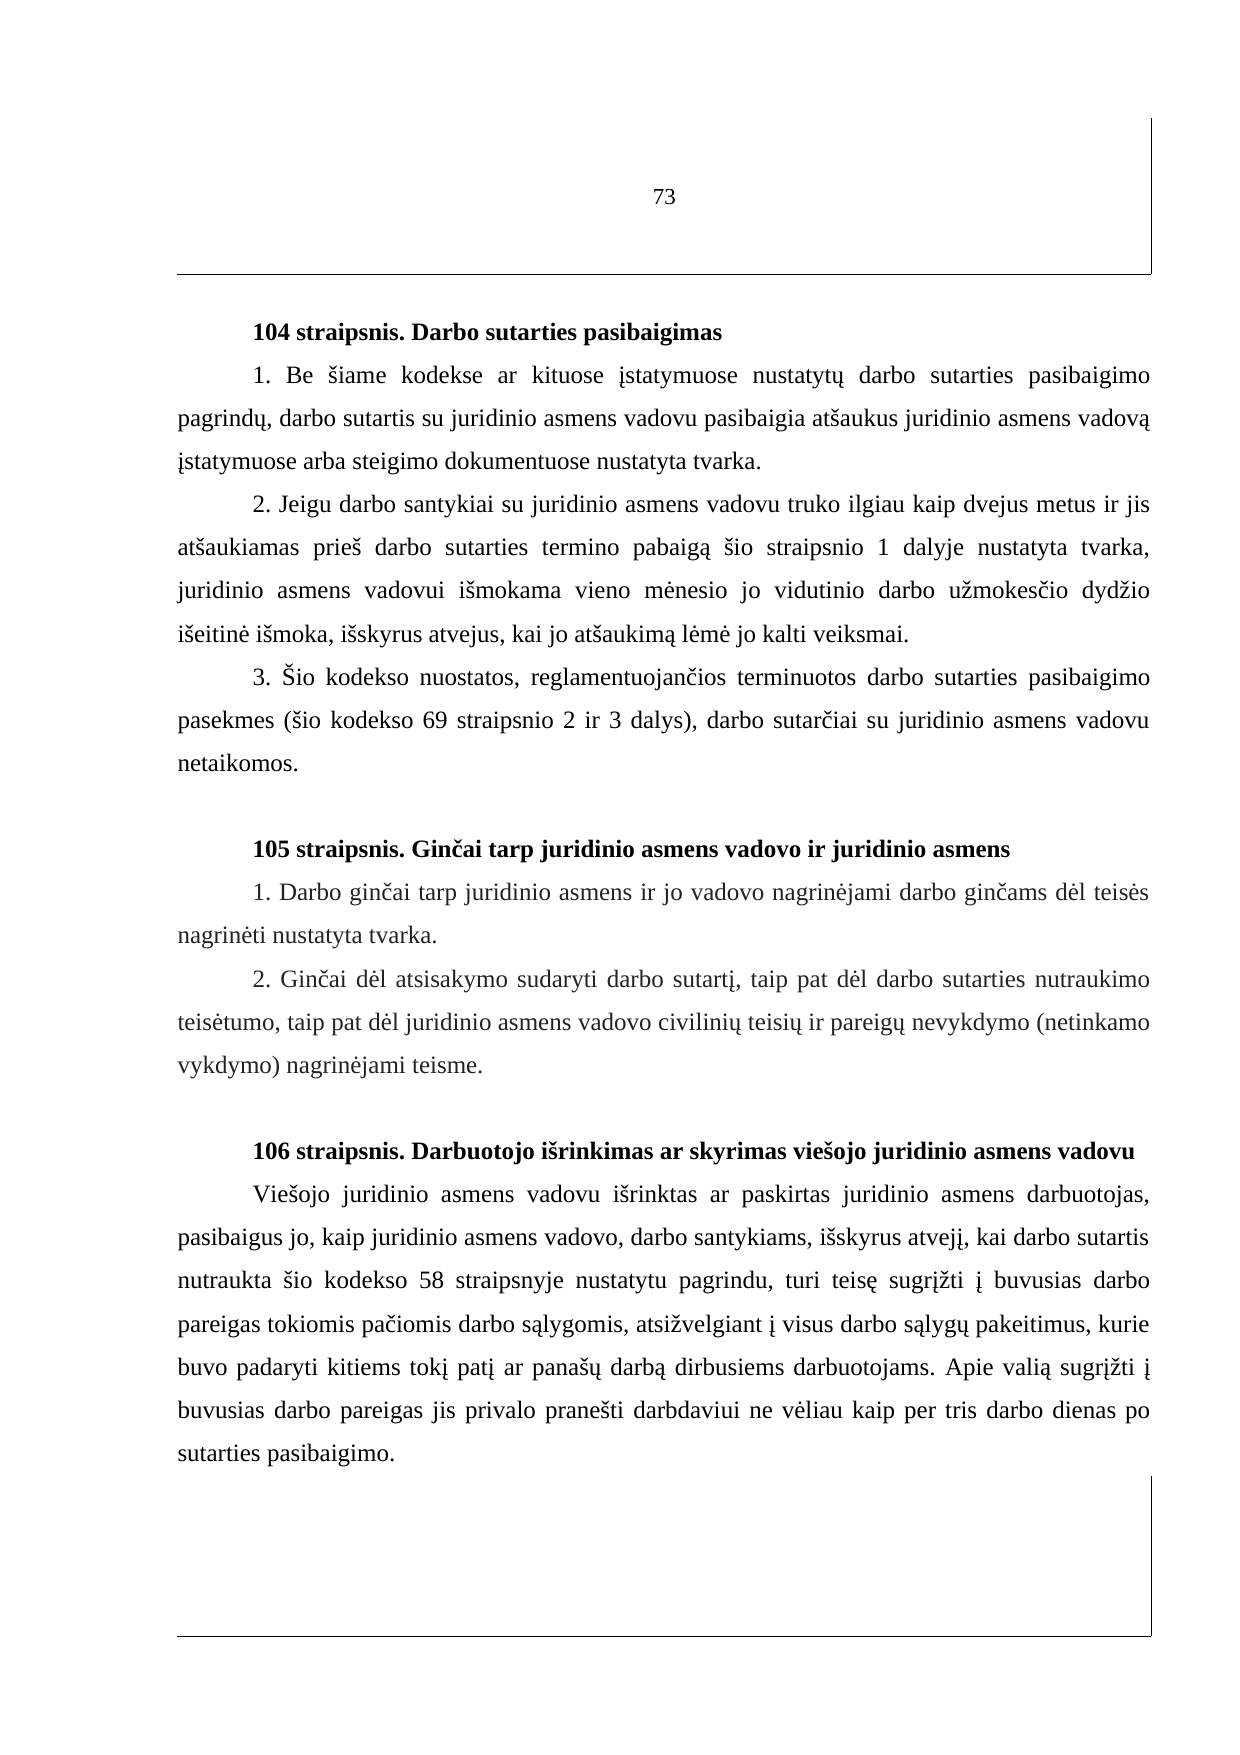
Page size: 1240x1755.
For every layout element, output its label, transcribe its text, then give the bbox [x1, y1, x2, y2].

text 1. Darbo ginčai tarp juridinio asmens ir jo vadovo nagrinėjami darbo ginčams dėl teisės nagrinėti nustatyta tvarka. [177, 877, 1151, 949]
text 2. Jeigu darbo santykiai su juridinio asmens vadovu truko ilgiau kaip dvejus metus ir jis atšaukiamas prieš darbo sutarties termino pabaigą šio straipsnio 1 dalyje nustatyta tvarka, juridinio asmens vadovui išmokama vieno mėnesio jo vidutinio darbo užmokesčio dydžio išeitinė išmoka, išskyrus atvejus, kai jo atšaukimą lėmė jo kalti veiksmai. [177, 489, 1151, 647]
text 106 straipsnis. Darbuotojo išrinkimas ar skyrimas viešojo juridinio asmens vadovu [177, 1136, 1151, 1165]
text 105 straipsnis. Ginčai tarp juridinio asmens vadovo ir juridinio asmens [177, 834, 1151, 863]
text 2. Ginčai dėl atsisakymo sudaryti darbo sutartį, taip pat dėl darbo sutarties nutraukimo teisėtumo, taip pat dėl juridinio asmens vadovo civilinių teisių ir pareigų nevykdymo (netinkamo vykdymo) nagrinėjami teisme. [177, 964, 1151, 1079]
text 3. Šio kodekso nuostatos, reglamentuojančios terminuotos darbo sutarties pasibaigimo pasekmes (šio kodekso 69 straipsnio 2 ir 3 dalys), darbo sutarčiai su juridinio asmens vadovu netaikomos. [177, 662, 1151, 777]
text Viešojo juridinio asmens vadovu išrinktas ar paskirtas juridinio asmens darbuotojas, pasibaigus jo, kaip juridinio asmens vadovo, darbo santykiams, išskyrus atvejį, kai darbo sutartis nutraukta šio kodekso 58 straipsnyje nustatytu pagrindu, turi teisę sugrįžti į buvusias darbo pareigas tokiomis pačiomis darbo sąlygomis, atsižvelgiant į visus darbo sąlygų pakeitimus, kurie buvo padaryti kitiems tokį patį ar panašų darbą dirbusiems darbuotojams. Apie valią sugrįžti į buvusias darbo pareigas jis privalo pranešti darbdaviui ne vėliau kaip per tris darbo dienas po sutarties pasibaigimo. [177, 1179, 1151, 1467]
text 104 straipsnis. Darbo sutarties pasibaigimas [177, 317, 1151, 346]
text 1. Be šiame kodekse ar kituose įstatymuose nustatytų darbo sutarties pasibaigimo pagrindų, darbo sutartis su juridinio asmens vadovu pasibaigia atšaukus juridinio asmens vadovą įstatymuose arba steigimo dokumentuose nustatyta tvarka. [177, 360, 1151, 475]
